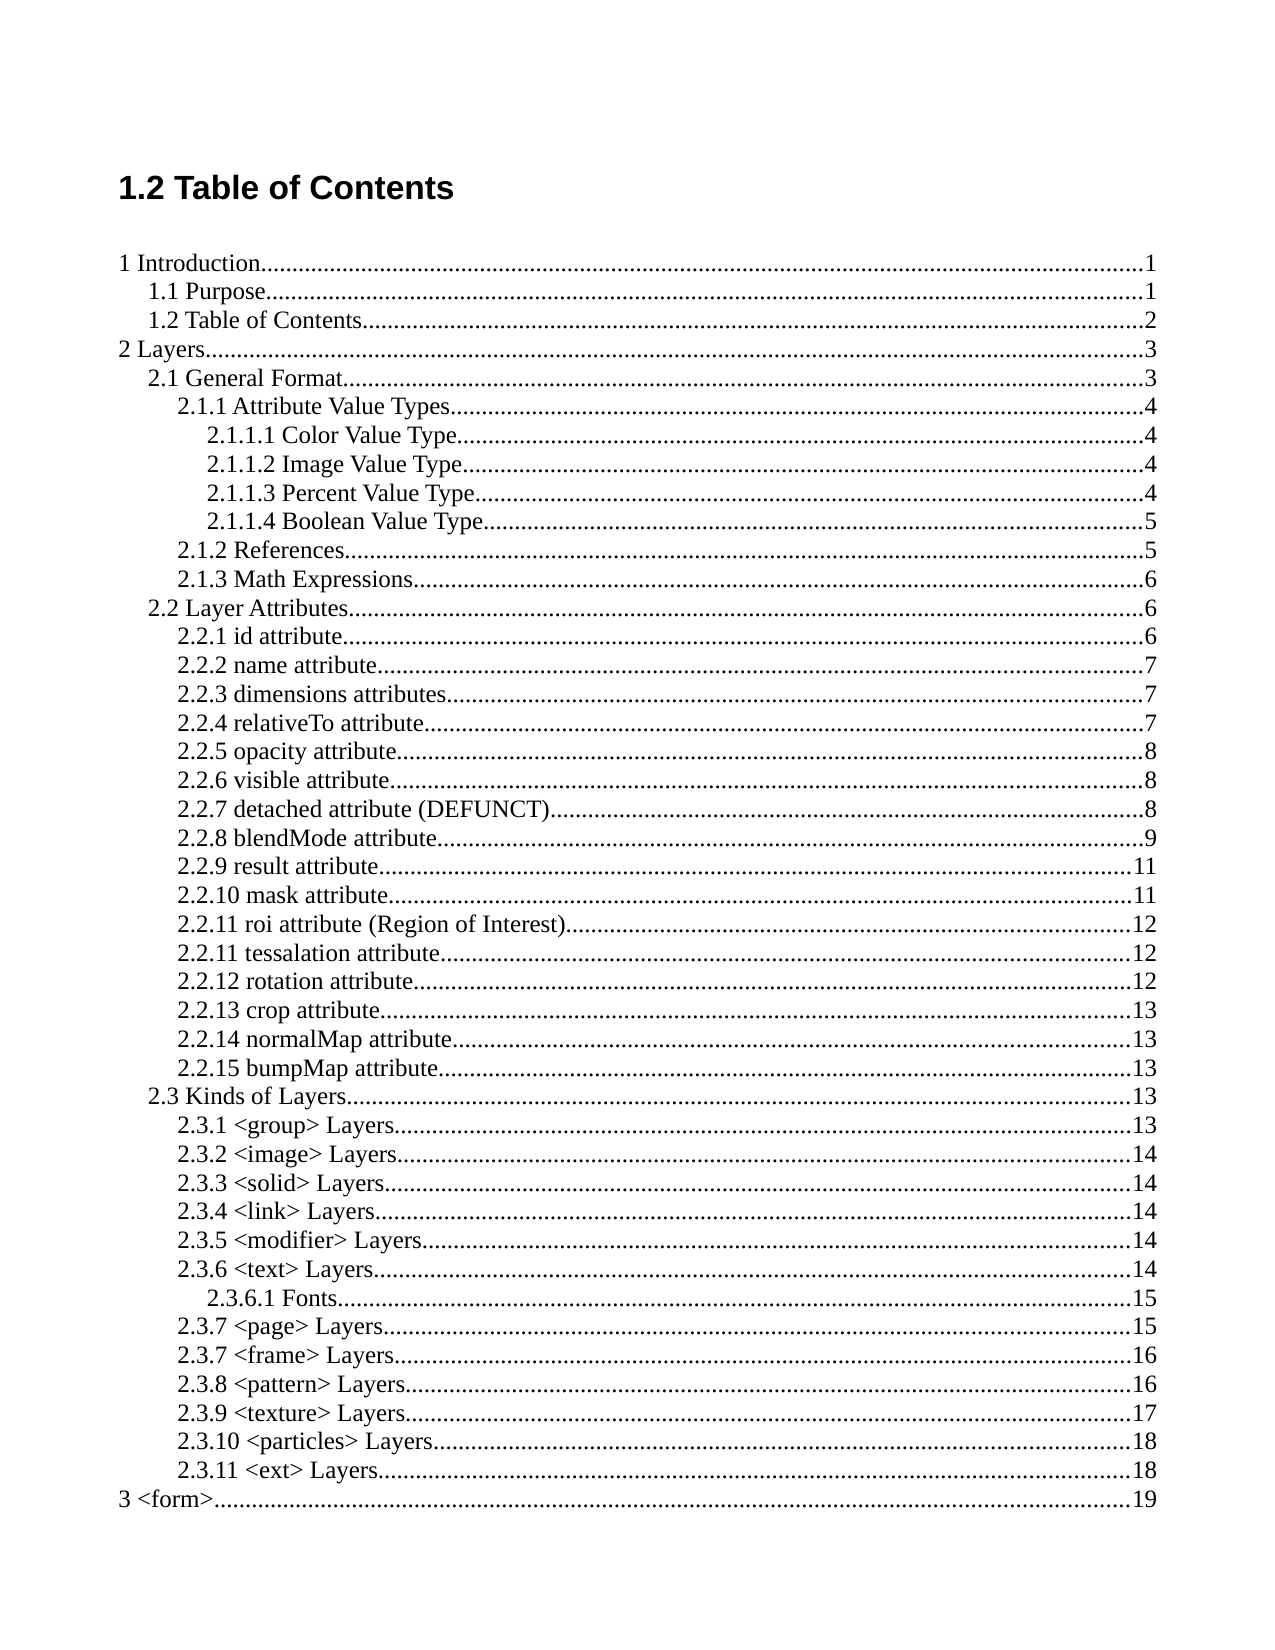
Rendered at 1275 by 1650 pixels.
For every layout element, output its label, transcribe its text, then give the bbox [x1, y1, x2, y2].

text 2.1 General Format 3 [148, 363, 1157, 391]
text 2.2.7 detached attribute (DEFUNCT) 8 [177, 794, 1157, 823]
text 2.3.3 <solid> Layers 14 [177, 1168, 1157, 1196]
text 2.2 Layer Attributes 6 [148, 593, 1157, 621]
text 1.1 Purpose 1 [148, 276, 1157, 305]
text 2.1.1.2 Image Value Type 4 [207, 449, 1157, 478]
subtitle 1.2 Table of Contents [118, 168, 1157, 206]
text 2.3.6.1 Fonts 15 [207, 1283, 1157, 1311]
text 2.1.1 Attribute Value Types 4 [177, 391, 1157, 420]
text 2.1.3 Math Expressions 6 [177, 564, 1157, 593]
text 2.3.11 <ext> Layers 18 [177, 1455, 1157, 1484]
text 2.3 Kinds of Layers 13 [148, 1081, 1157, 1110]
text 2.2.6 visible attribute 8 [177, 765, 1157, 794]
text 2.1.2 References 5 [177, 535, 1157, 564]
text 2.2.14 normalMap attribute 13 [177, 1024, 1157, 1053]
text 2.3.4 <link> Layers 14 [177, 1196, 1157, 1225]
text 2.3.9 <texture> Layers 17 [177, 1398, 1157, 1426]
text 2.3.6 <text> Layers 14 [177, 1254, 1157, 1283]
text 2.2.11 tessalation attribute 12 [177, 938, 1157, 966]
text 2.3.7 <page> Layers 15 [177, 1311, 1157, 1340]
text 2 Layers 3 [118, 334, 1157, 363]
text 2.2.15 bumpMap attribute 13 [177, 1053, 1157, 1081]
text 2.2.5 opacity attribute 8 [177, 736, 1157, 765]
text 2.2.1 id attribute 6 [177, 621, 1157, 650]
text 2.2.11 roi attribute (Region of Interest) 12 [177, 909, 1157, 938]
text 2.3.5 <modifier> Layers 14 [177, 1225, 1157, 1254]
text 2.2.4 relativeTo attribute 7 [177, 708, 1157, 736]
text 2.2.9 result attribute 11 [177, 851, 1157, 880]
text 2.3.1 <group> Layers 13 [177, 1110, 1157, 1139]
text 2.2.8 blendMode attribute 9 [177, 823, 1157, 851]
text 1.2 Table of Contents 2 [148, 305, 1157, 334]
text 2.3.10 <particles> Layers 18 [177, 1426, 1157, 1455]
text 1 Introduction 1 [118, 248, 1157, 276]
text 2.3.8 <pattern> Layers 16 [177, 1369, 1157, 1398]
text 2.2.12 rotation attribute 12 [177, 966, 1157, 995]
text 2.2.10 mask attribute 11 [177, 880, 1157, 909]
text 2.1.1.1 Color Value Type 4 [207, 420, 1157, 449]
text 2.3.7 <frame> Layers 16 [177, 1340, 1157, 1369]
text 2.1.1.3 Percent Value Type 4 [207, 478, 1157, 506]
text 3 <form> 19 [118, 1484, 1157, 1513]
text 2.3.2 <image> Layers 14 [177, 1139, 1157, 1168]
text 2.2.2 name attribute 7 [177, 650, 1157, 679]
text 2.2.13 crop attribute 13 [177, 995, 1157, 1024]
text 2.2.3 dimensions attributes 7 [177, 679, 1157, 708]
text 2.1.1.4 Boolean Value Type 5 [207, 506, 1157, 535]
